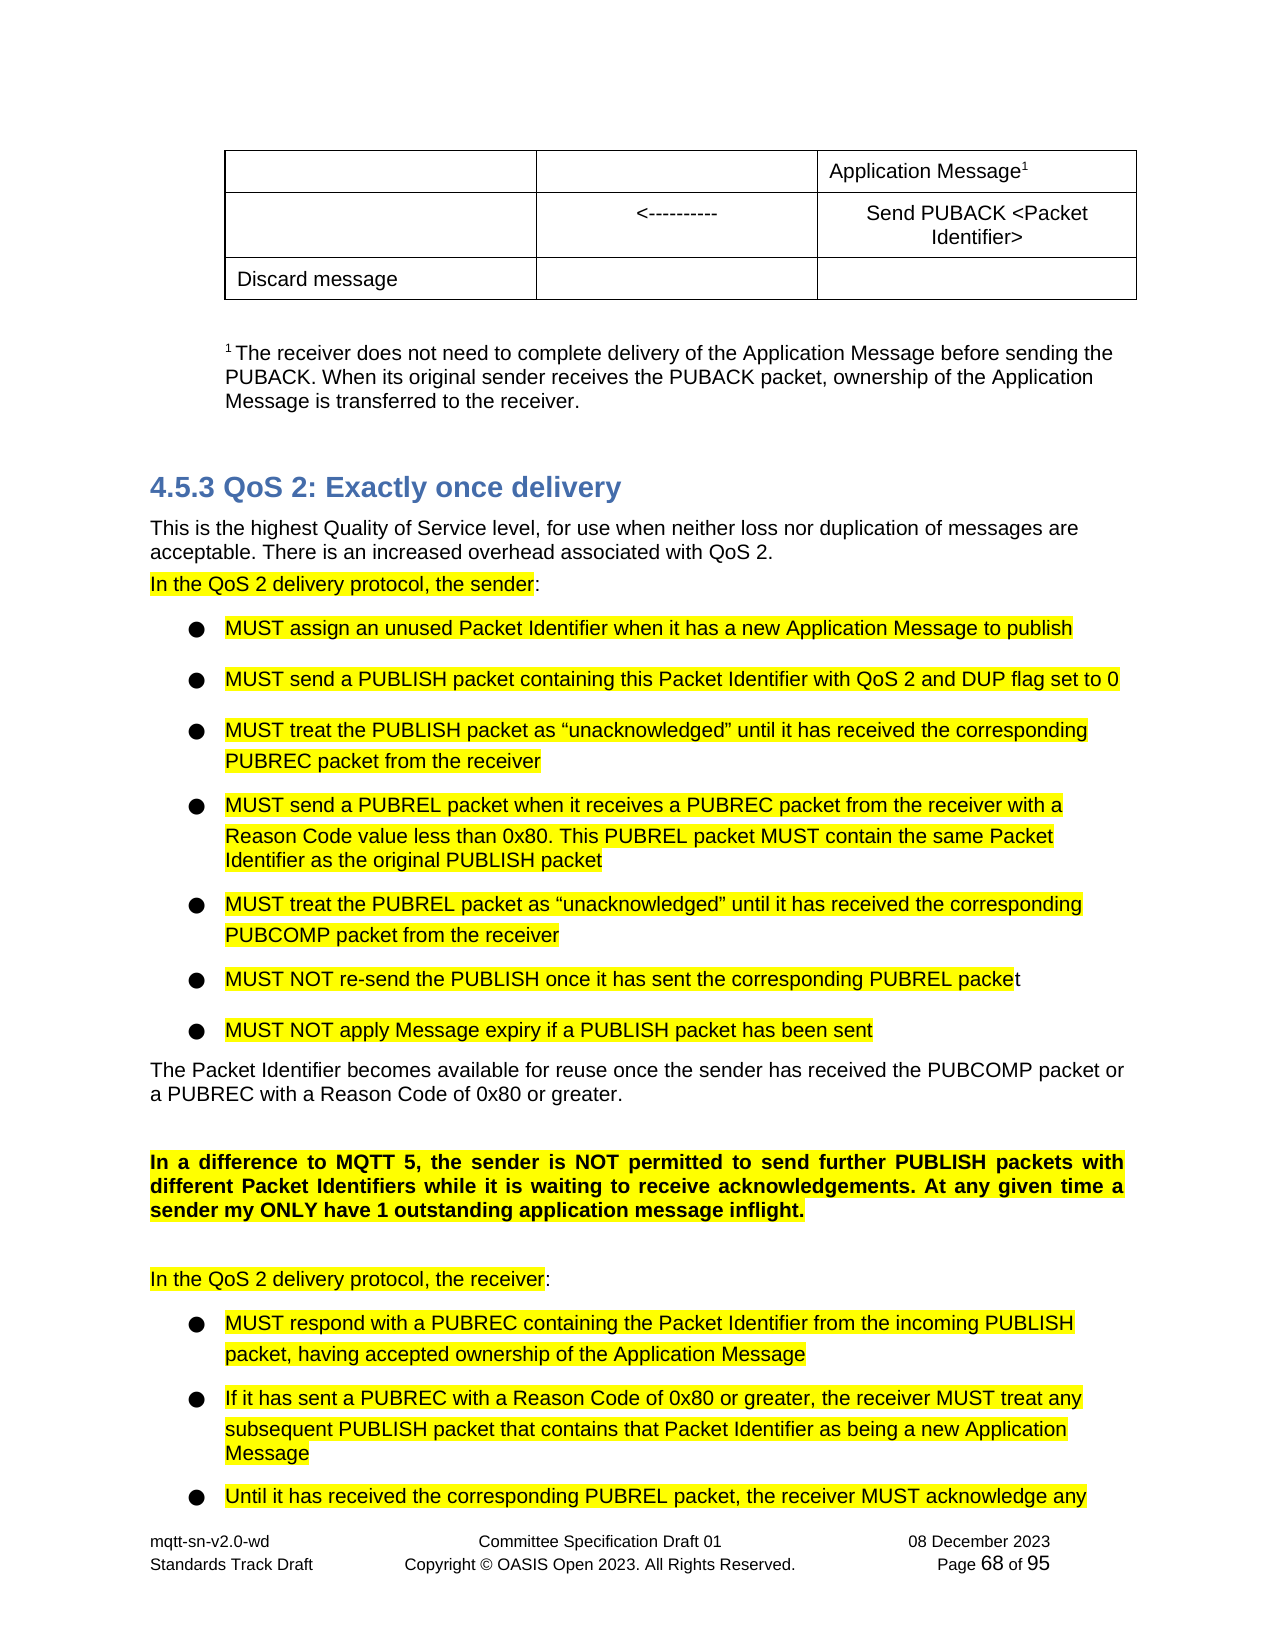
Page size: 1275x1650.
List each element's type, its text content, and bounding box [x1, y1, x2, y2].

list MUST respond with a PUBREC containing the Packet Identifier from the incoming PUBLISH packet, having accepted ownership of the Application Message [187, 1299, 1125, 1366]
table_cell [226, 193, 536, 257]
table_cell [537, 151, 817, 192]
list MUST assign an unused Packet Identifier when it has a new Application Message to publish [187, 604, 1125, 647]
table_cell Application Message1 [818, 151, 1136, 192]
table_cell <---------- [537, 193, 817, 257]
text 1 The receiver does not need to complete delivery of the Application Message before sending the PUBACK. When its original sender receives the PUBACK packet, ownership of the Application Message is transferred to the receiver. [225, 341, 1125, 412]
text In a difference to MQTT 5, the sender is NOT permitted to send further PUBLISH packets with different Packet Identifiers while it is waiting to receive acknowledgements. At any given time a sender my ONLY have 1 outstanding application message inflight. [150, 1150, 1125, 1222]
table_cell [818, 258, 1136, 299]
subtitle 4.5.3 QoS 2: Exactly once delivery [150, 470, 1125, 503]
text This is the highest Quality of Service level, for use when neither loss nor duplication of messages are acceptable. There is an increased overhead associated with QoS 2. [150, 516, 1125, 564]
text In the QoS 2 delivery protocol, the receiver: [150, 1267, 1125, 1291]
table_cell [226, 151, 536, 192]
text In the QoS 2 delivery protocol, the sender: [150, 572, 1125, 596]
list MUST treat the PUBLISH packet as “unacknowledged” until it has received the corresponding PUBREC packet from the receiver [187, 706, 1125, 773]
list MUST treat the PUBREL packet as “unacknowledged” until it has received the corresponding PUBCOMP packet from the receiver [187, 880, 1125, 947]
table_cell [537, 258, 817, 299]
list MUST NOT apply Message expiry if a PUBLISH packet has been sent [187, 1006, 1125, 1049]
table_cell Send PUBACK <Packet Identifier> [818, 193, 1136, 257]
list Until it has received the corresponding PUBREL packet, the receiver MUST acknowledge any [187, 1473, 1125, 1516]
list If it has sent a PUBREC with a Reason Code of 0x80 or greater, the receiver MUST treat any subsequent PUBLISH packet that contains that Packet Identifier as being a new Application Message [187, 1374, 1125, 1465]
list MUST NOT re-send the PUBLISH once it has sent the corresponding PUBREL packet [187, 955, 1125, 998]
list MUST send a PUBLISH packet containing this Packet Identifier with QoS 2 and DUP flag set to 0 [187, 655, 1125, 698]
text The Packet Identifier becomes available for reuse once the sender has received the PUBCOMP packet or a PUBREC with a Reason Code of 0x80 or greater. [150, 1057, 1125, 1105]
table_cell Discard message [226, 258, 536, 299]
list MUST send a PUBREL packet when it receives a PUBREC packet from the receiver with a Reason Code value less than 0x80. This PUBREL packet MUST contain the same Packet Identifier as the original PUBLISH packet [187, 781, 1125, 872]
